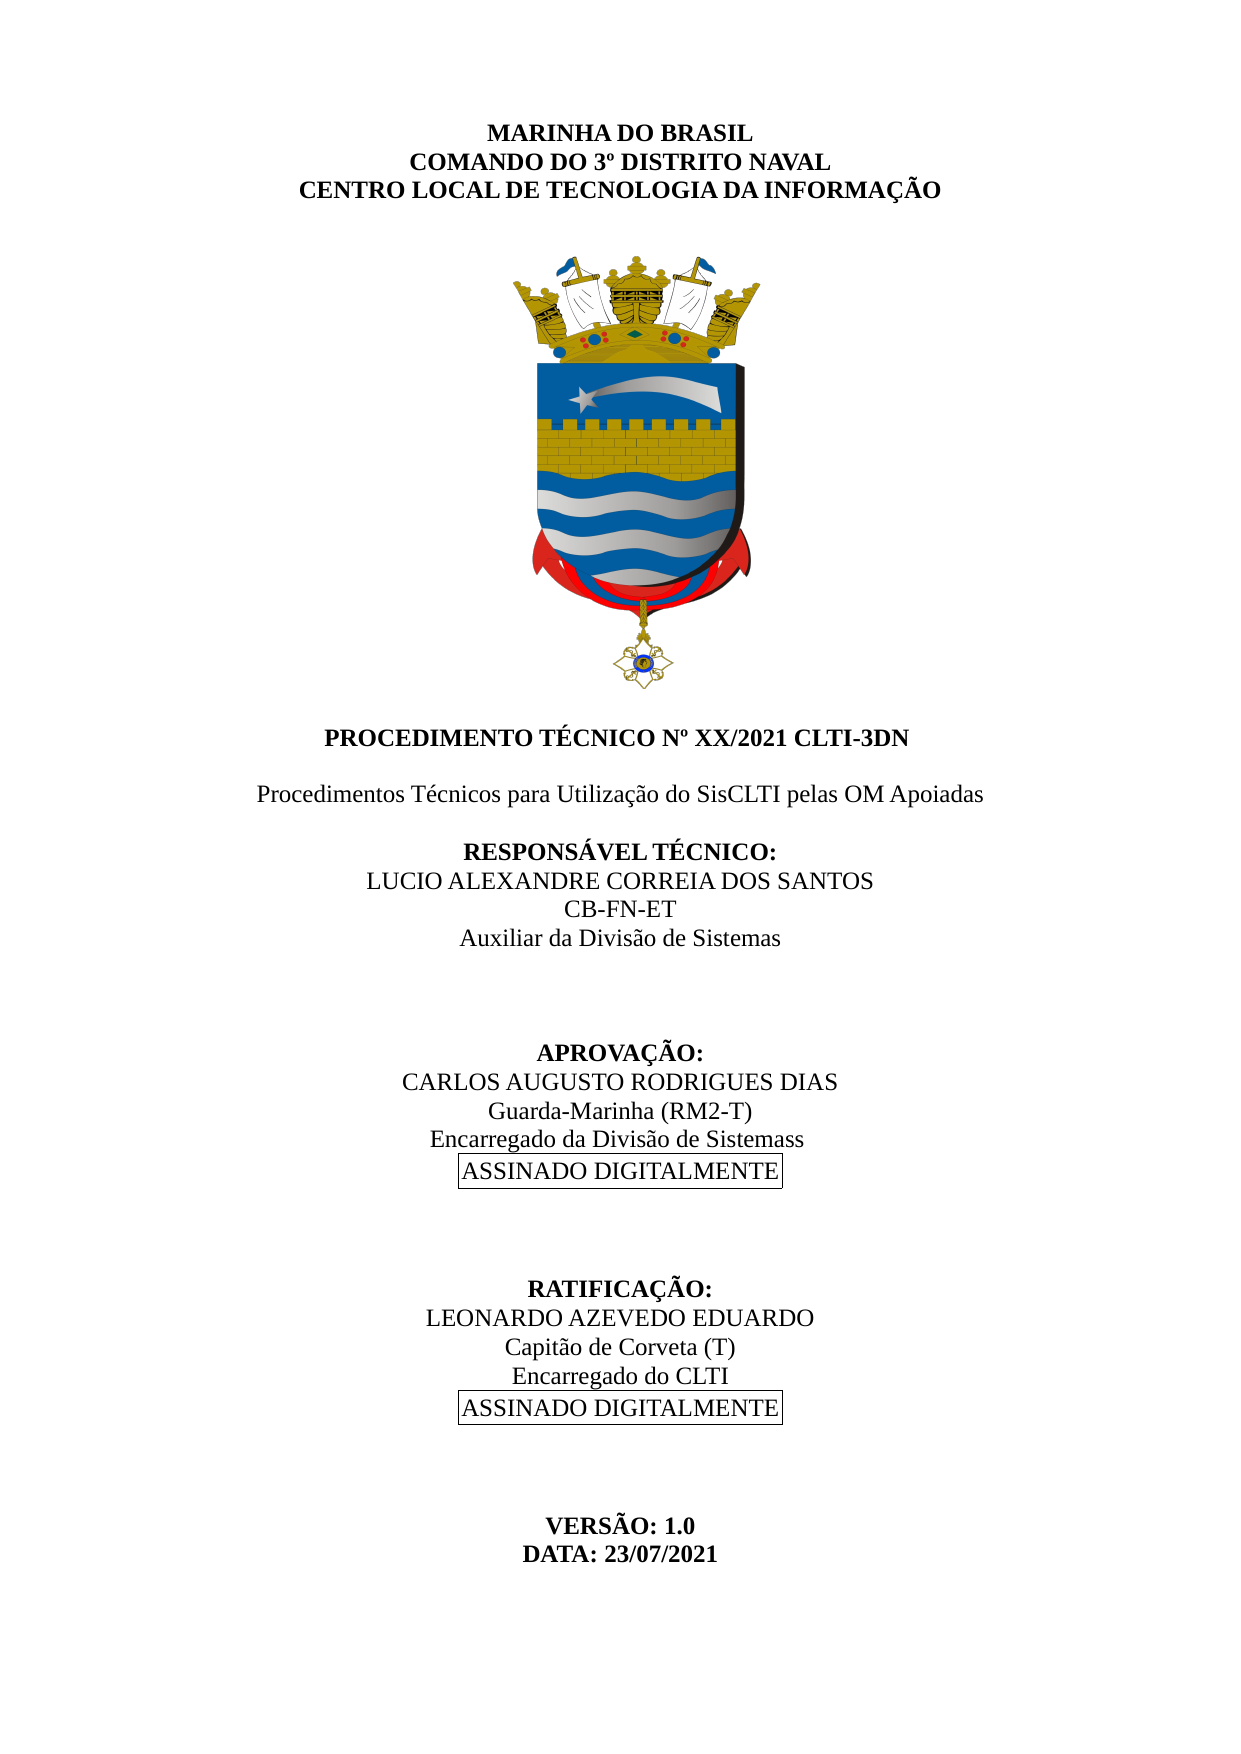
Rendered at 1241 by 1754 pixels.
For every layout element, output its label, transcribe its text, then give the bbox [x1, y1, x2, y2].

text Auxiliar da Divisão de Sistemas [118, 923, 1122, 952]
text [118, 1390, 458, 1424]
text DATA: 23/07/2021 [118, 1539, 1122, 1568]
text CENTRO LOCAL DE TECNOLOGIA DA INFORMAÇÃO [118, 176, 1122, 204]
text Guarda-Marinha (RM2-T) [118, 1096, 1122, 1124]
text [783, 1153, 1122, 1188]
text ASSINADO DIGITALMENTE [459, 1391, 782, 1424]
text VERSÃO: 1.0 [118, 1511, 1122, 1539]
text Encarregado do CLTI [118, 1361, 1122, 1390]
text PROCEDIMENTO TÉCNICO Nº XX/2021 CLTI-3DN [118, 730, 1122, 751]
picture [506, 251, 763, 689]
text Procedimentos Técnicos para Utilização do SisCLTI pelas OM Apoiadas [118, 779, 1122, 808]
text MARINHA DO BRASIL [118, 118, 1122, 147]
text APROVAÇÃO: [118, 1038, 1122, 1067]
text CARLOS AUGUSTO RODRIGUES DIAS [118, 1067, 1122, 1096]
text LUCIO ALEXANDRE CORREIA DOS SANTOS [118, 866, 1122, 894]
text LEONARDO AZEVEDO EDUARDO [118, 1303, 1122, 1332]
text Capitão de Corveta (T) [118, 1332, 1122, 1361]
text [783, 1390, 1122, 1424]
text COMANDO DO 3º DISTRITO NAVAL [118, 147, 1122, 176]
text RESPONSÁVEL TÉCNICO: [118, 837, 1122, 866]
text CB-FN-ET [118, 894, 1122, 923]
text [118, 1153, 458, 1188]
text Encarregado da Divisão de Sistemass [118, 1124, 1122, 1153]
text ASSINADO DIGITALMENTE [459, 1154, 782, 1188]
text RATIFICAÇÃO: [118, 1274, 1122, 1303]
